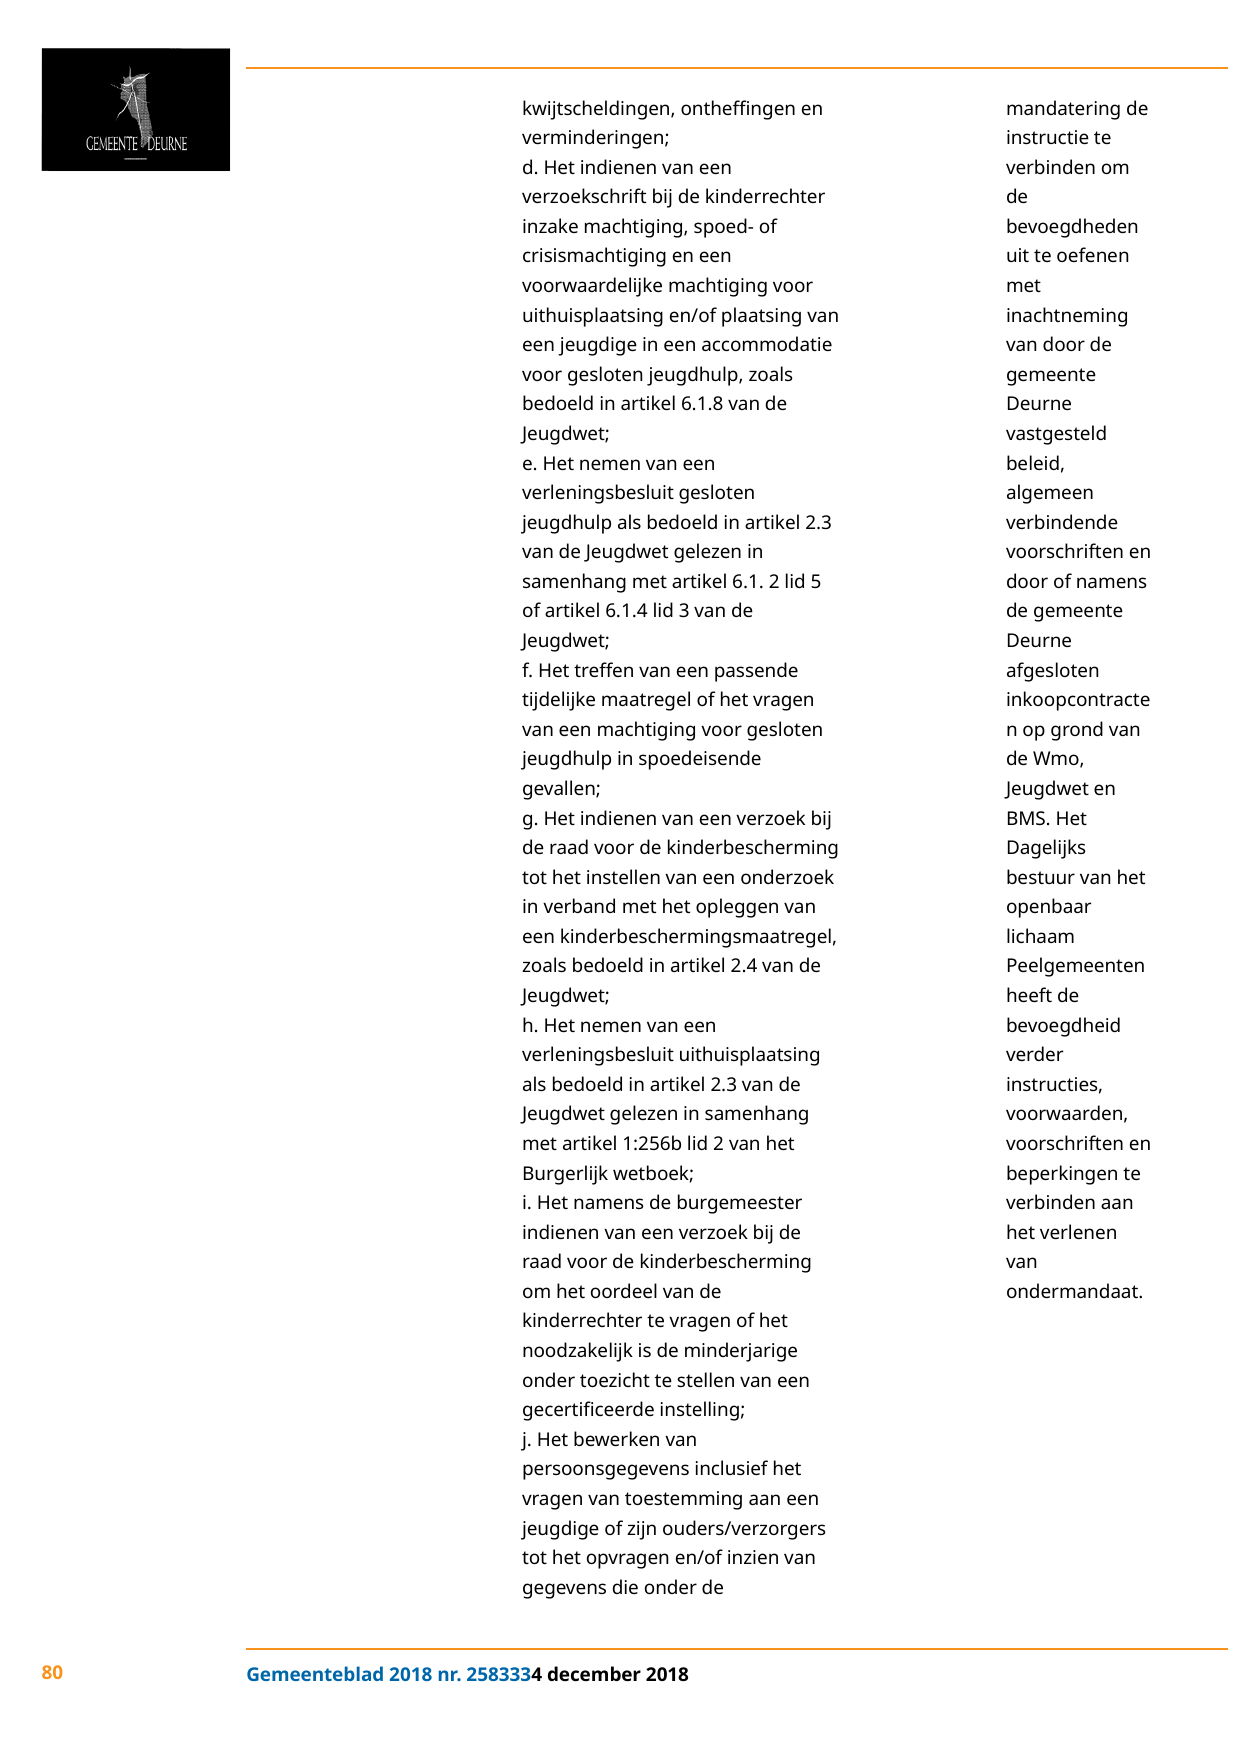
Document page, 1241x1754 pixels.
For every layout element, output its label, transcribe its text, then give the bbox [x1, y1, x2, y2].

table_cell [248, 95, 330, 1600]
table_cell [924, 95, 1006, 1600]
table_cell [842, 95, 924, 1600]
table_cell kwijtscheldingen, ontheffingen en verminderingen; d. Het indienen van een verzoekschrift bij de kinderrechter inzake machtiging, spoed- of crisismachtiging en een voorwaardelijke machtiging voor uithuisplaatsing en/of plaatsing van een jeugdige in een accommodatie voor gesloten jeugdhulp, zoals bedoeld in artikel 6.1.8 van de Jeugdwet; e. Het nemen van een verleningsbesluit gesloten jeugdhulp als bedoeld in artikel 2.3 van de Jeugdwet gelezen in samenhang met artikel 6.1. 2 lid 5 of artikel 6.1.4 lid 3 van de Jeugdwet; f. Het treffen van een passende tijdelijke maatregel of het vragen van een machtiging voor gesloten jeugdhulp in spoedeisende gevallen; g. Het indienen van een verzoek bij de raad voor de kinderbescherming tot het instellen van een onderzoek in verband met het opleggen van een kinderbeschermingsmaatregel, zoals bedoeld in artikel 2.4 van de Jeugdwet; h. Het nemen van een verleningsbesluit uithuisplaatsing als bedoeld in artikel 2.3 van de Jeugdwet gelezen in samenhang met artikel 1:256b lid 2 van het Burgerlijk wetboek; i. Het namens de burgemeester indienen van een verzoek bij de raad voor de kinderbescherming om het oordeel van de kinderrechter te vragen of het noodzakelijk is de minderjarige onder toezicht te stellen van een gecertificeerde instelling; j. Het bewerken van persoonsgegevens inclusief het vragen van toestemming aan een jeugdige of zijn ouders/verzorgers tot het opvragen en/of inzien van gegevens die onder de [522, 95, 842, 1600]
table_cell [330, 95, 522, 1600]
table_cell mandatering de instructie te verbinden om de bevoegdheden uit te oefenen met inachtneming van door de gemeente Deurne vastgesteld beleid, algemeen verbindende voorschriften en door of namens de gemeente Deurne afgesloten inkoopcontracten op grond van de Wmo, Jeugdwet en BMS. Het Dagelijks bestuur van het openbaar lichaam Peelgemeenten heeft de bevoegdheid verder instructies, voorwaarden, voorschriften en beperkingen te verbinden aan het verlenen van ondermandaat. [1006, 95, 1152, 1600]
picture [41, 47, 231, 172]
